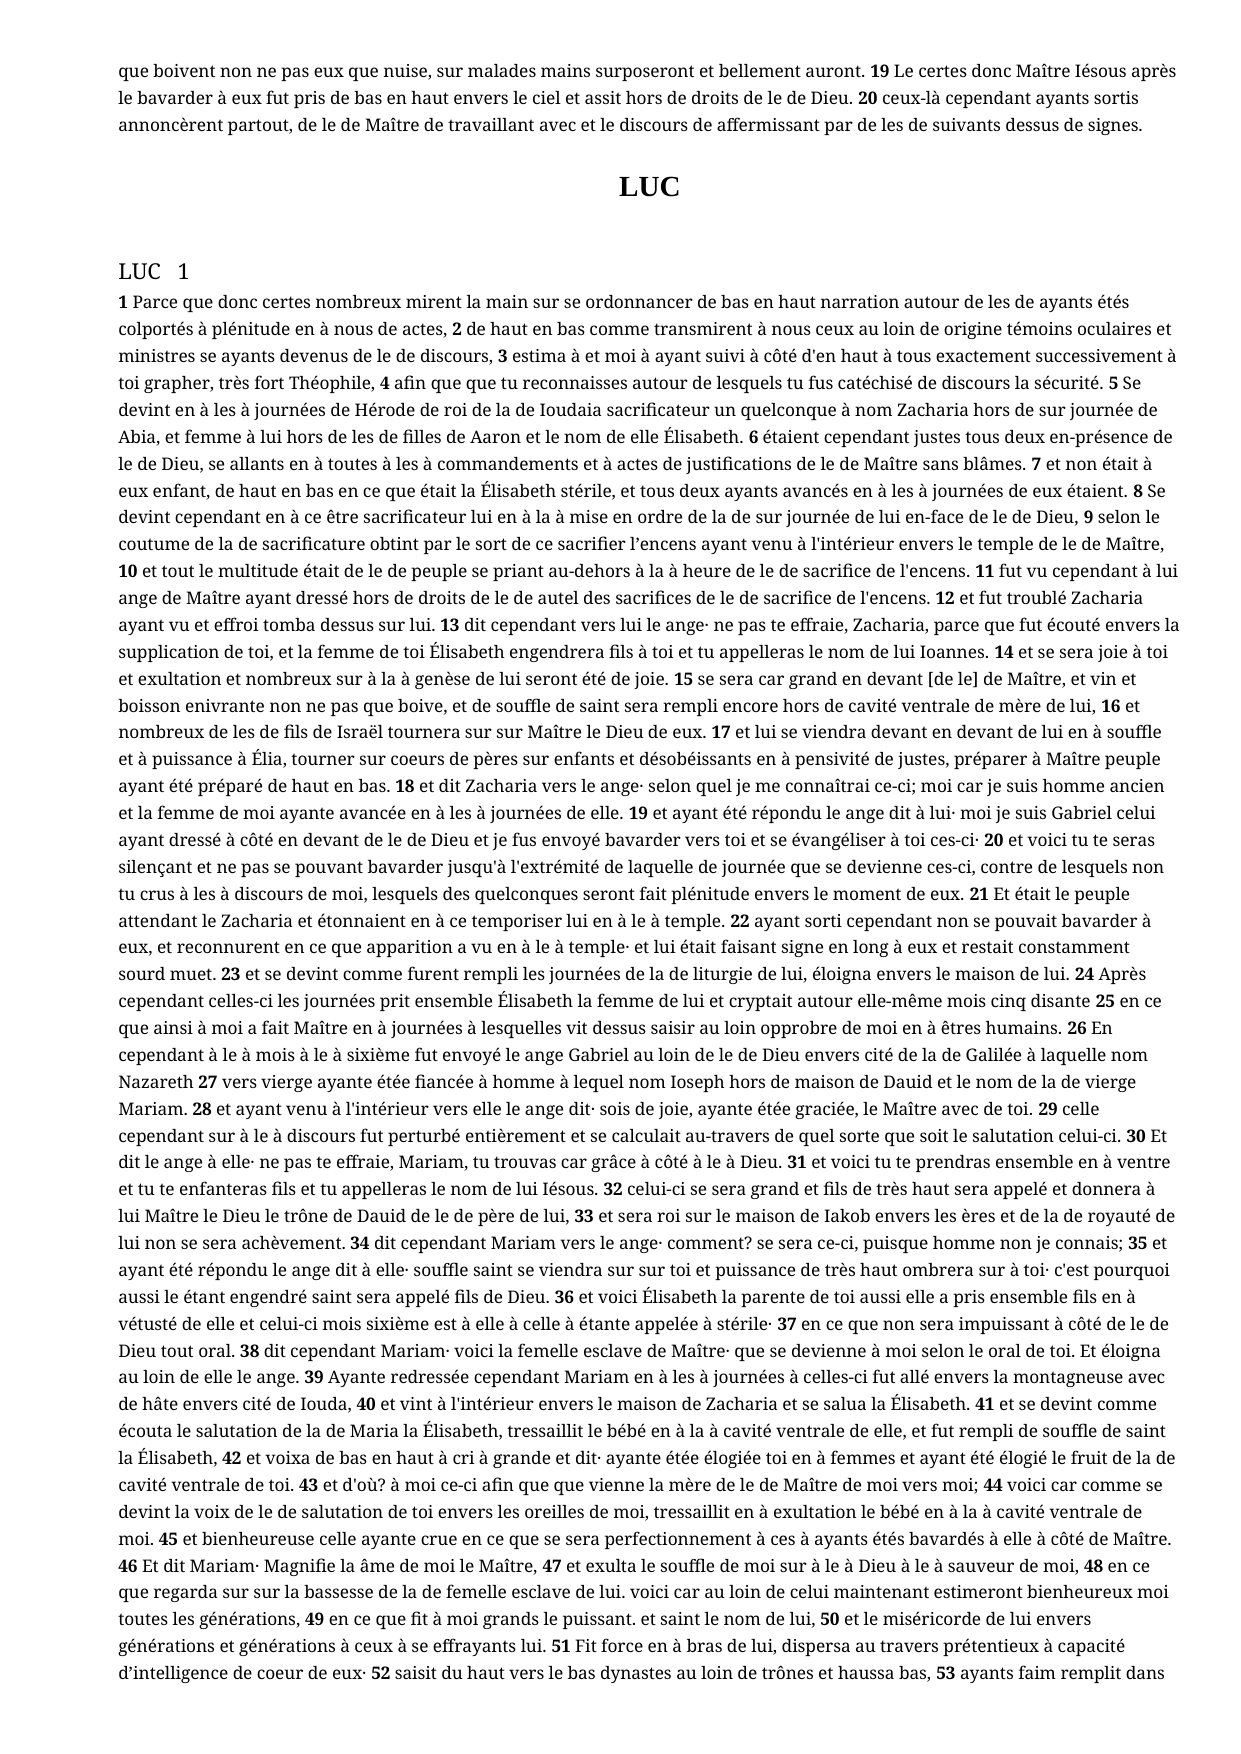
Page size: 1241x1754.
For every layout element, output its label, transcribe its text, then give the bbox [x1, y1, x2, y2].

text LUC 1 [118, 256, 1181, 286]
text que boivent non ne pas eux que nuise, sur malades mains surposeront et bellement auront. 19 Le certes donc Maître Iésous après le bavarder à eux fut pris de bas en haut envers le ciel et assit hors de droits de le de Dieu. 20 ceux-là cependant ayants sortis annoncèrent partout, de le de Maître de travaillant avec et le discours de affermissant par de les de suivants dessus de signes. [118, 59, 1181, 136]
subtitle LUC [118, 169, 1181, 202]
text 1 Parce que donc certes nombreux mirent la main sur se ordonnancer de bas en haut narration autour de les de ayants étés colportés à plénitude en à nous de actes, 2 de haut en bas comme transmirent à nous ceux au loin de origine témoins oculaires et ministres se ayants devenus de le de discours, 3 estima à et moi à ayant suivi à côté d'en haut à tous exactement successivement à toi grapher, très fort Théophile, 4 afin que que tu reconnaisses autour de lesquels tu fus catéchisé de discours la sécurité. 5 Se devint en à les à journées de Hérode de roi de la de Ioudaia sacrificateur un quelconque à nom Zacharia hors de sur journée de Abia, et femme à lui hors de les de filles de Aaron et le nom de elle Élisabeth. 6 étaient cependant justes tous deux en-présence de le de Dieu, se allants en à toutes à les à commandements et à actes de justifications de le de Maître sans blâmes. 7 et non était à eux enfant, de haut en bas en ce que était la Élisabeth stérile, et tous deux ayants avancés en à les à journées de eux étaient. 8 Se devint cependant en à ce être sacrificateur lui en à la à mise en ordre de la de sur journée de lui en-face de le de Dieu, 9 selon le coutume de la de sacrificature obtint par le sort de ce sacrifier l’encens ayant venu à l'intérieur envers le temple de le de Maître, 10 et tout le multitude était de le de peuple se priant au-dehors à la à heure de le de sacrifice de l'encens. 11 fut vu cependant à lui ange de Maître ayant dressé hors de droits de le de autel des sacrifices de le de sacrifice de l'encens. 12 et fut troublé Zacharia ayant vu et effroi tomba dessus sur lui. 13 dit cependant vers lui le ange· ne pas te effraie, Zacharia, parce que fut écouté envers la supplication de toi, et la femme de toi Élisabeth engendrera fils à toi et tu appelleras le nom de lui Ioannes. 14 et se sera joie à toi et exultation et nombreux sur à la à genèse de lui seront été de joie. 15 se sera car grand en devant [de le] de Maître, et vin et boisson enivrante non ne pas que boive, et de souffle de saint sera rempli encore hors de cavité ventrale de mère de lui, 16 et nombreux de les de fils de Israël tournera sur sur Maître le Dieu de eux. 17 et lui se viendra devant en devant de lui en à souffle et à puissance à Élia, tourner sur coeurs de pères sur enfants et désobéissants en à pensivité de justes, préparer à Maître peuple ayant été préparé de haut en bas. 18 et dit Zacharia vers le ange· selon quel je me connaîtrai ce-ci; moi car je suis homme ancien et la femme de moi ayante avancée en à les à journées de elle. 19 et ayant été répondu le ange dit à lui· moi je suis Gabriel celui ayant dressé à côté en devant de le de Dieu et je fus envoyé bavarder vers toi et se évangéliser à toi ces-ci· 20 et voici tu te seras silençant et ne pas se pouvant bavarder jusqu'à l'extrémité de laquelle de journée que se devienne ces-ci, contre de lesquels non tu crus à les à discours de moi, lesquels des quelconques seront fait plénitude envers le moment de eux. 21 Et était le peuple attendant le Zacharia et étonnaient en à ce temporiser lui en à le à temple. 22 ayant sorti cependant non se pouvait bavarder à eux, et reconnurent en ce que apparition a vu en à le à temple· et lui était faisant signe en long à eux et restait constamment sourd muet. 23 et se devint comme furent rempli les journées de la de liturgie de lui, éloigna envers le maison de lui. 24 Après cependant celles-ci les journées prit ensemble Élisabeth la femme de lui et cryptait autour elle-même mois cinq disante 25 en ce que ainsi à moi a fait Maître en à journées à lesquelles vit dessus saisir au loin opprobre de moi en à êtres humains. 26 En cependant à le à mois à le à sixième fut envoyé le ange Gabriel au loin de le de Dieu envers cité de la de Galilée à laquelle nom Nazareth 27 vers vierge ayante étée fiancée à homme à lequel nom Ioseph hors de maison de Dauid et le nom de la de vierge Mariam. 28 et ayant venu à l'intérieur vers elle le ange dit· sois de joie, ayante étée graciée, le Maître avec de toi. 29 celle cependant sur à le à discours fut perturbé entièrement et se calculait au-travers de quel sorte que soit le salutation celui-ci. 30 Et dit le ange à elle· ne pas te effraie, Mariam, tu trouvas car grâce à côté à le à Dieu. 31 et voici tu te prendras ensemble en à ventre et tu te enfanteras fils et tu appelleras le nom de lui Iésous. 32 celui-ci se sera grand et fils de très haut sera appelé et donnera à lui Maître le Dieu le trône de Dauid de le de père de lui, 33 et sera roi sur le maison de Iakob envers les ères et de la de royauté de lui non se sera achèvement. 34 dit cependant Mariam vers le ange· comment? se sera ce-ci, puisque homme non je connais; 35 et ayant été répondu le ange dit à elle· souffle saint se viendra sur sur toi et puissance de très haut ombrera sur à toi· c'est pourquoi aussi le étant engendré saint sera appelé fils de Dieu. 36 et voici Élisabeth la parente de toi aussi elle a pris ensemble fils en à vétusté de elle et celui-ci mois sixième est à elle à celle à étante appelée à stérile· 37 en ce que non sera impuissant à côté de le de Dieu tout oral. 38 dit cependant Mariam· voici la femelle esclave de Maître· que se devienne à moi selon le oral de toi. Et éloigna au loin de elle le ange. 39 Ayante redressée cependant Mariam en à les à journées à celles-ci fut allé envers la montagneuse avec de hâte envers cité de Iouda, 40 et vint à l'intérieur envers le maison de Zacharia et se salua la Élisabeth. 41 et se devint comme écouta le salutation de la de Maria la Élisabeth, tressaillit le bébé en à la à cavité ventrale de elle, et fut rempli de souffle de saint la Élisabeth, 42 et voixa de bas en haut à cri à grande et dit· ayante étée élogiée toi en à femmes et ayant été élogié le fruit de la de cavité ventrale de toi. 43 et d'où? à moi ce-ci afin que que vienne la mère de le de Maître de moi vers moi; 44 voici car comme se devint la voix de le de salutation de toi envers les oreilles de moi, tressaillit en à exultation le bébé en à la à cavité ventrale de moi. 45 et bienheureuse celle ayante crue en ce que se sera perfectionnement à ces à ayants étés bavardés à elle à côté de Maître. 46 Et dit Mariam· Magnifie la âme de moi le Maître, 47 et exulta le souffle de moi sur à le à Dieu à le à sauveur de moi, 48 en ce que regarda sur sur la bassesse de la de femelle esclave de lui. voici car au loin de celui maintenant estimeront bienheureux moi toutes les générations, 49 en ce que fit à moi grands le puissant. et saint le nom de lui, 50 et le miséricorde de lui envers générations et générations à ceux à se effrayants lui. 51 Fit force en à bras de lui, dispersa au travers prétentieux à capacité d’intelligence de coeur de eux· 52 saisit du haut vers le bas dynastes au loin de trônes et haussa bas, 53 ayants faim remplit dans [118, 291, 1181, 1684]
